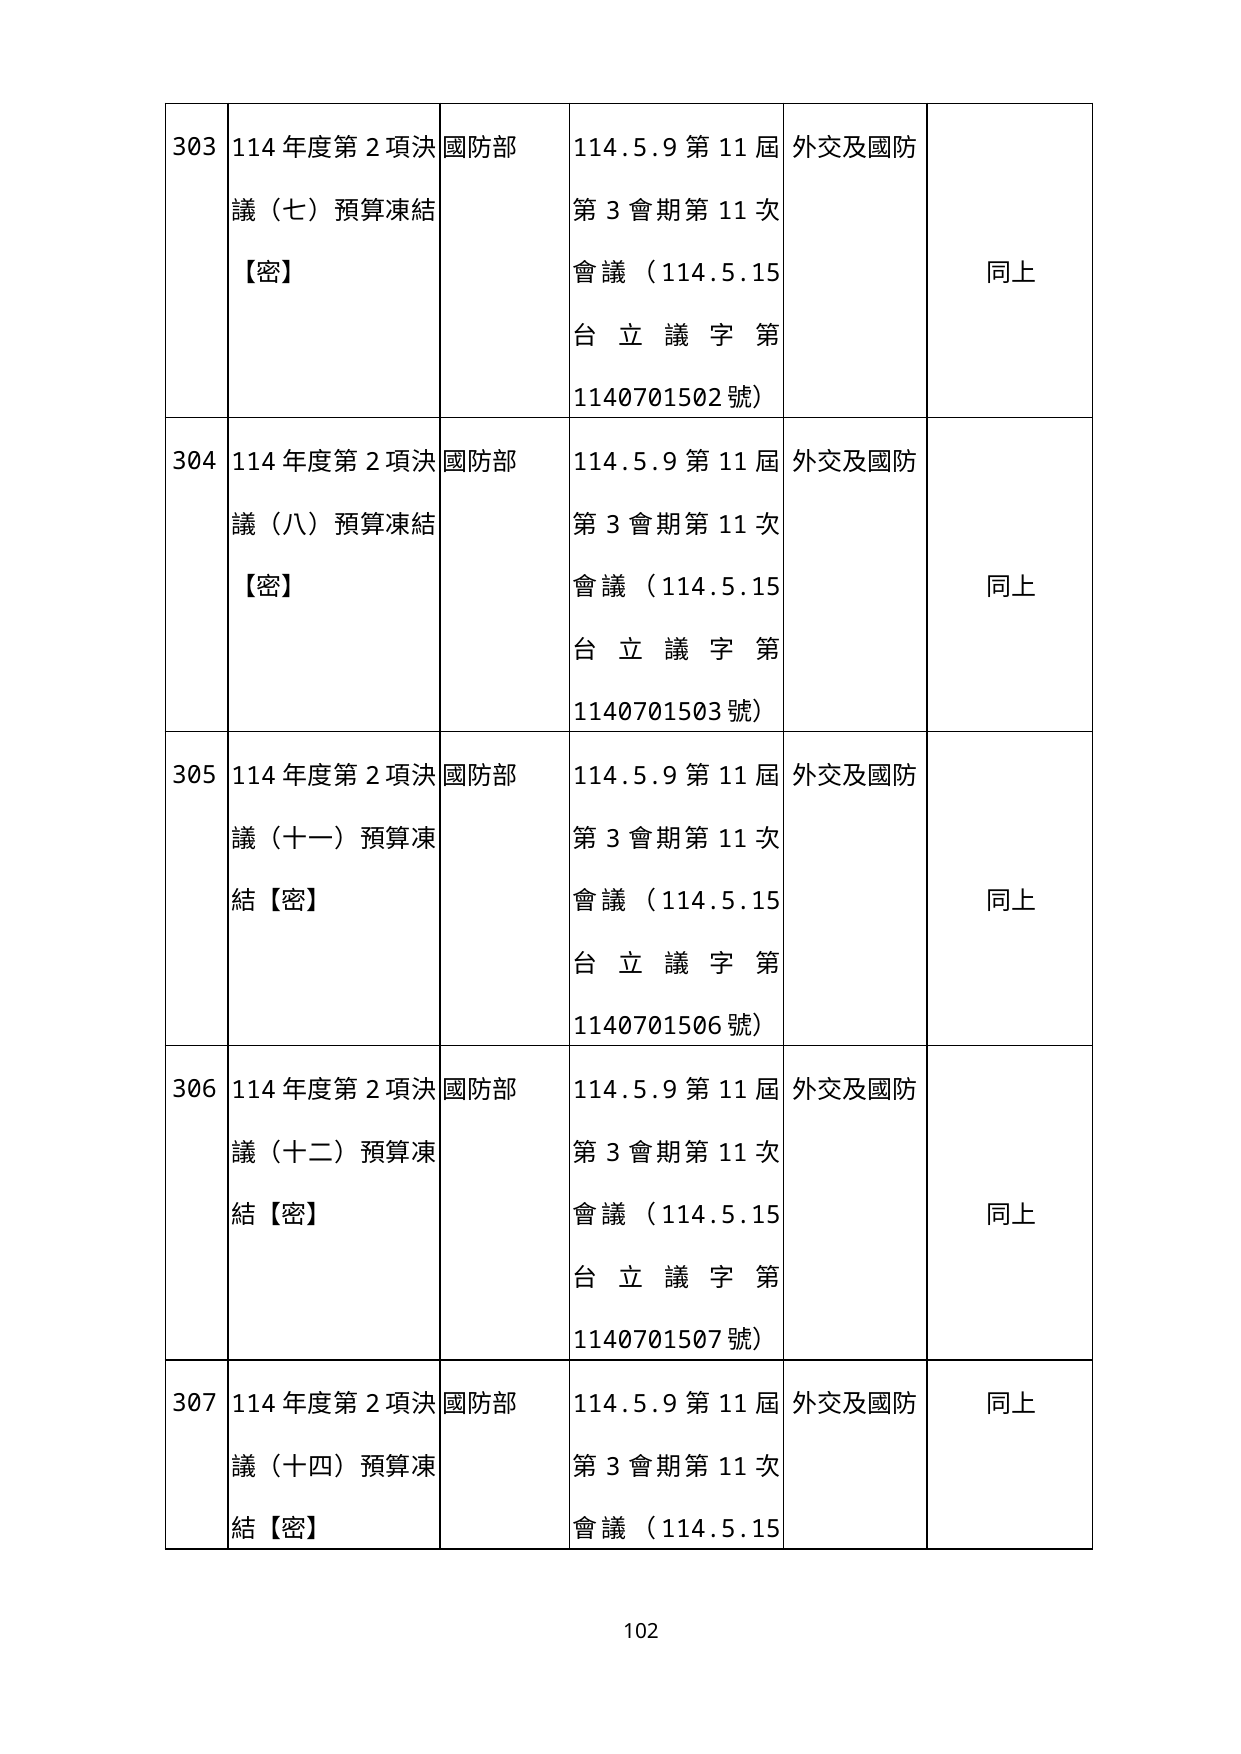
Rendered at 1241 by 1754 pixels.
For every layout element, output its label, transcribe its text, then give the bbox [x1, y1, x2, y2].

table_cell 外交及國防 [784, 1361, 926, 1548]
table_cell 同上 [928, 732, 1092, 1045]
table_cell 114年度第2項決議（十二）預算凍結【密】 [229, 1046, 439, 1359]
table_cell 114.5.9第11屆第3會期第11次會議（114.5.15台立議字第1140701503號） [570, 418, 783, 731]
table_cell 114年度第2項決議（七）預算凍結【密】 [229, 104, 439, 417]
table_cell 國防部 [441, 104, 569, 417]
table_cell [166, 732, 227, 1045]
table_cell 114.5.9第11屆第3會期第11次會議（114.5.15 [570, 1361, 783, 1548]
table_cell 114年度第2項決議（八）預算凍結【密】 [229, 418, 439, 731]
table_cell 同上 [928, 104, 1092, 417]
table_cell 114.5.9第11屆第3會期第11次會議（114.5.15台立議字第1140701506號） [570, 732, 783, 1045]
table_cell [166, 418, 227, 731]
table_cell 同上 [928, 418, 1092, 731]
table_cell 外交及國防 [784, 418, 926, 731]
table_cell 114.5.9第11屆第3會期第11次會議（114.5.15台立議字第1140701502號） [570, 104, 783, 417]
table_cell [166, 104, 227, 417]
table_cell 外交及國防 [784, 1046, 926, 1359]
table_cell 同上 [928, 1361, 1092, 1548]
table_cell [166, 1046, 227, 1359]
table_cell 國防部 [441, 1046, 569, 1359]
table_cell 同上 [928, 1046, 1092, 1359]
table_cell 國防部 [441, 1361, 569, 1548]
table_cell 外交及國防 [784, 732, 926, 1045]
table_cell 外交及國防 [784, 104, 926, 417]
table_cell 114年度第2項決議（十一）預算凍結【密】 [229, 732, 439, 1045]
table_cell 國防部 [441, 732, 569, 1045]
table_cell 114年度第2項決議（十四）預算凍結【密】 [229, 1361, 439, 1548]
table_cell 國防部 [441, 418, 569, 731]
table_cell 114.5.9第11屆第3會期第11次會議（114.5.15台立議字第1140701507號） [570, 1046, 783, 1359]
table_cell [166, 1361, 227, 1548]
